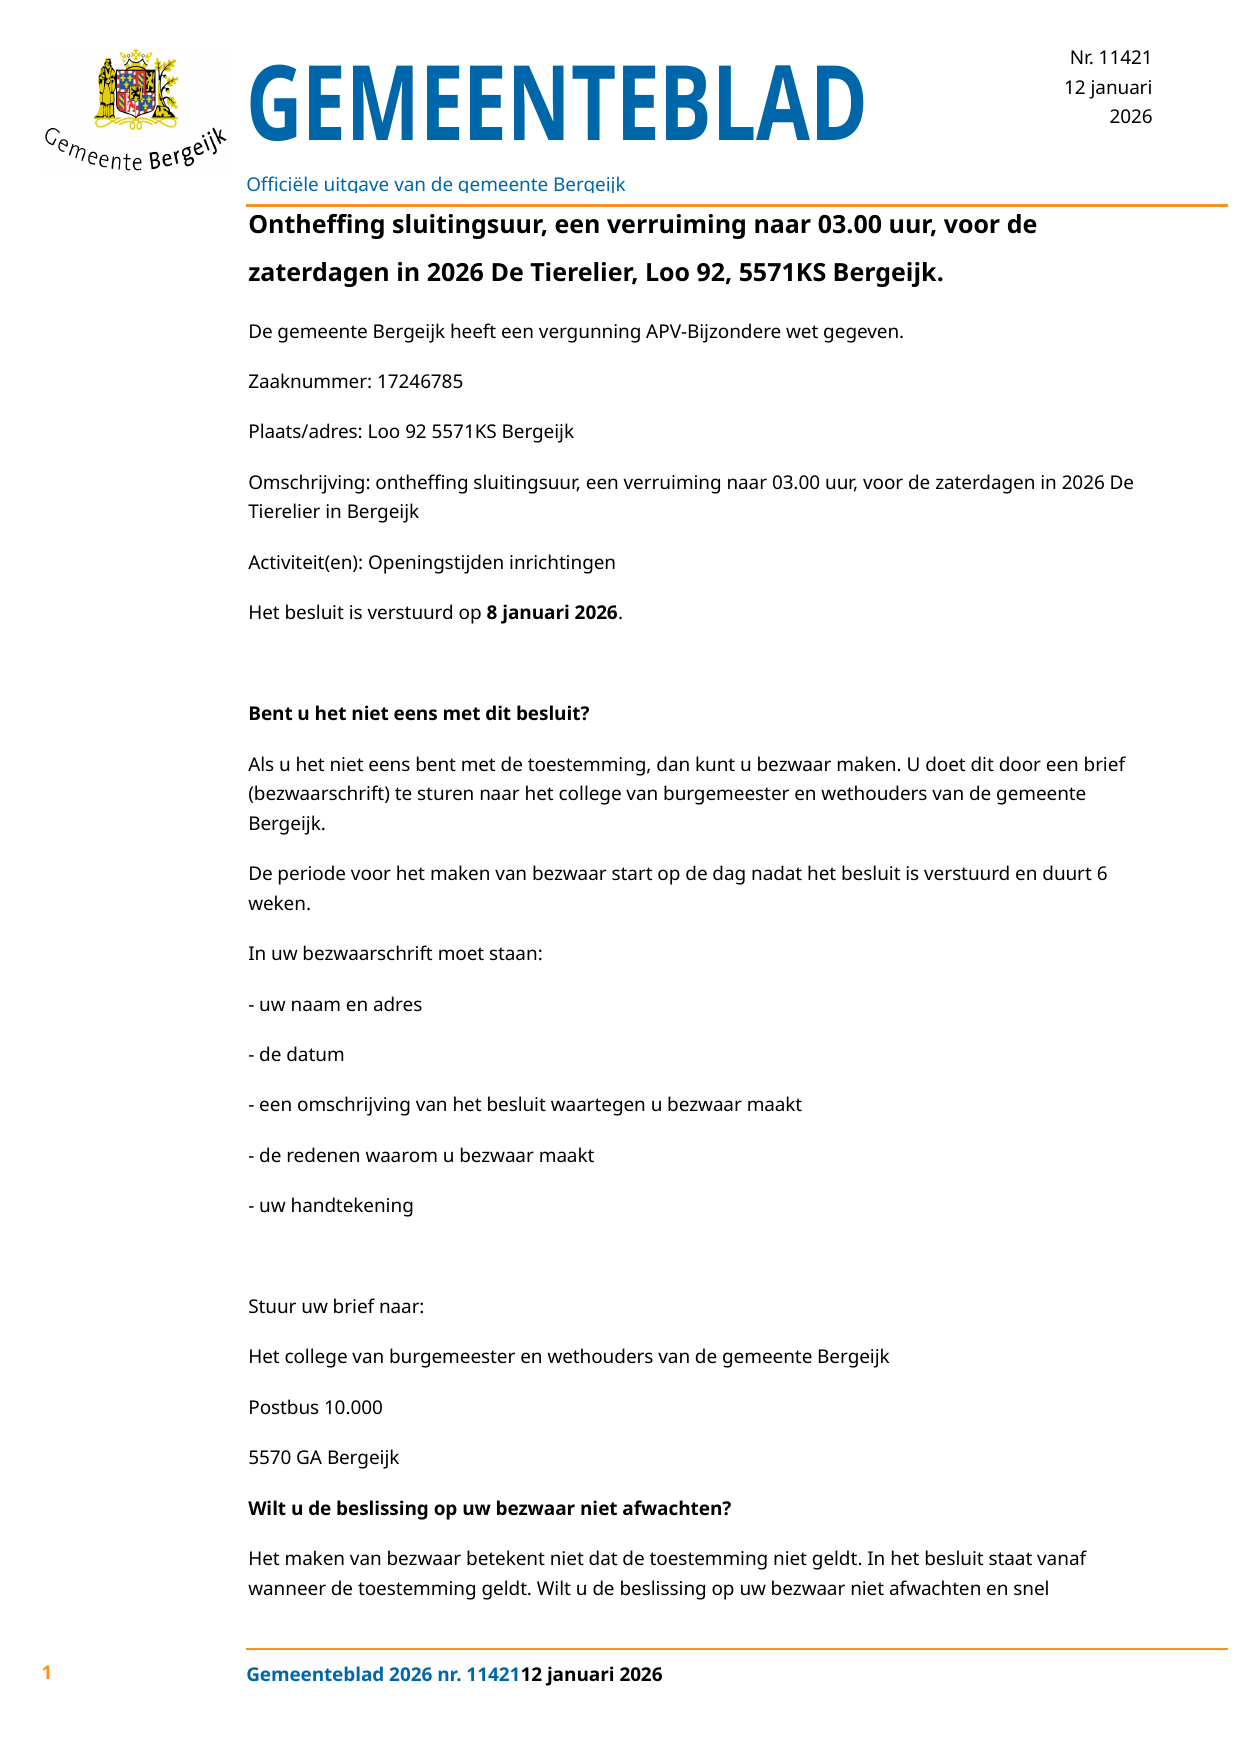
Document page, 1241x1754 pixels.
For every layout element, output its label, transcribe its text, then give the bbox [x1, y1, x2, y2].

text - een omschrijving van het besluit waartegen u bezwaar maakt [248, 1092, 1152, 1117]
text Ontheffing sluitingsuur, een verruiming naar 03.00 uur, voor de zaterdagen in 2026 De Tierelier, Loo 92, 5571KS Bergeijk. [248, 207, 1152, 288]
text Bent u het niet eens met dit besluit? [248, 700, 1152, 726]
text De gemeente Bergeijk heeft een vergunning APV-Bijzondere wet gegeven. [248, 318, 1152, 344]
text Wilt u de beslissing op uw bezwaar niet afwachten? [248, 1495, 1152, 1521]
text Het college van burgemeester en wethouders van de gemeente Bergeijk [248, 1344, 1152, 1369]
text Activiteit(en): Openingstijden inrichtingen [248, 549, 1152, 575]
text - uw naam en adres [248, 991, 1152, 1017]
text Als u het niet eens bent met de toestemming, dan kunt u bezwaar maken. U doet dit door een brief (bezwaarschrift) te sturen naar het college van burgemeester en wethouders van de gemeente Bergeijk. [248, 751, 1152, 836]
text - de redenen waarom u bezwaar maakt [248, 1142, 1152, 1168]
text Het besluit is verstuurd op 8 januari 2026. [248, 599, 1152, 625]
text De periode voor het maken van bezwaar start op de dag nadat het besluit is verstuurd en duurt 6 weken. [248, 860, 1152, 916]
text Stuur uw brief naar: [248, 1293, 1152, 1319]
text Postbus 10.000 [248, 1394, 1152, 1420]
text In uw bezwaarschrift moet staan: [248, 940, 1152, 966]
text - uw handtekening [248, 1192, 1152, 1218]
text - de datum [248, 1041, 1152, 1067]
text Het maken van bezwaar betekent niet dat de toestemming niet geldt. In het besluit staat vanaf wanneer de toestemming geldt. Wilt u de beslissing op uw bezwaar niet afwachten en snel [248, 1545, 1152, 1601]
text Zaaknummer: 17246785 [248, 368, 1152, 394]
text Plaats/adres: Loo 92 5571KS Bergeijk [248, 419, 1152, 444]
text 5570 GA Bergeijk [248, 1444, 1152, 1470]
picture [41, 47, 231, 172]
text Omschrijving: ontheffing sluitingsuur, een verruiming naar 03.00 uur, voor de zaterdagen in 2026 De Tierelier in Bergeijk [248, 469, 1152, 524]
